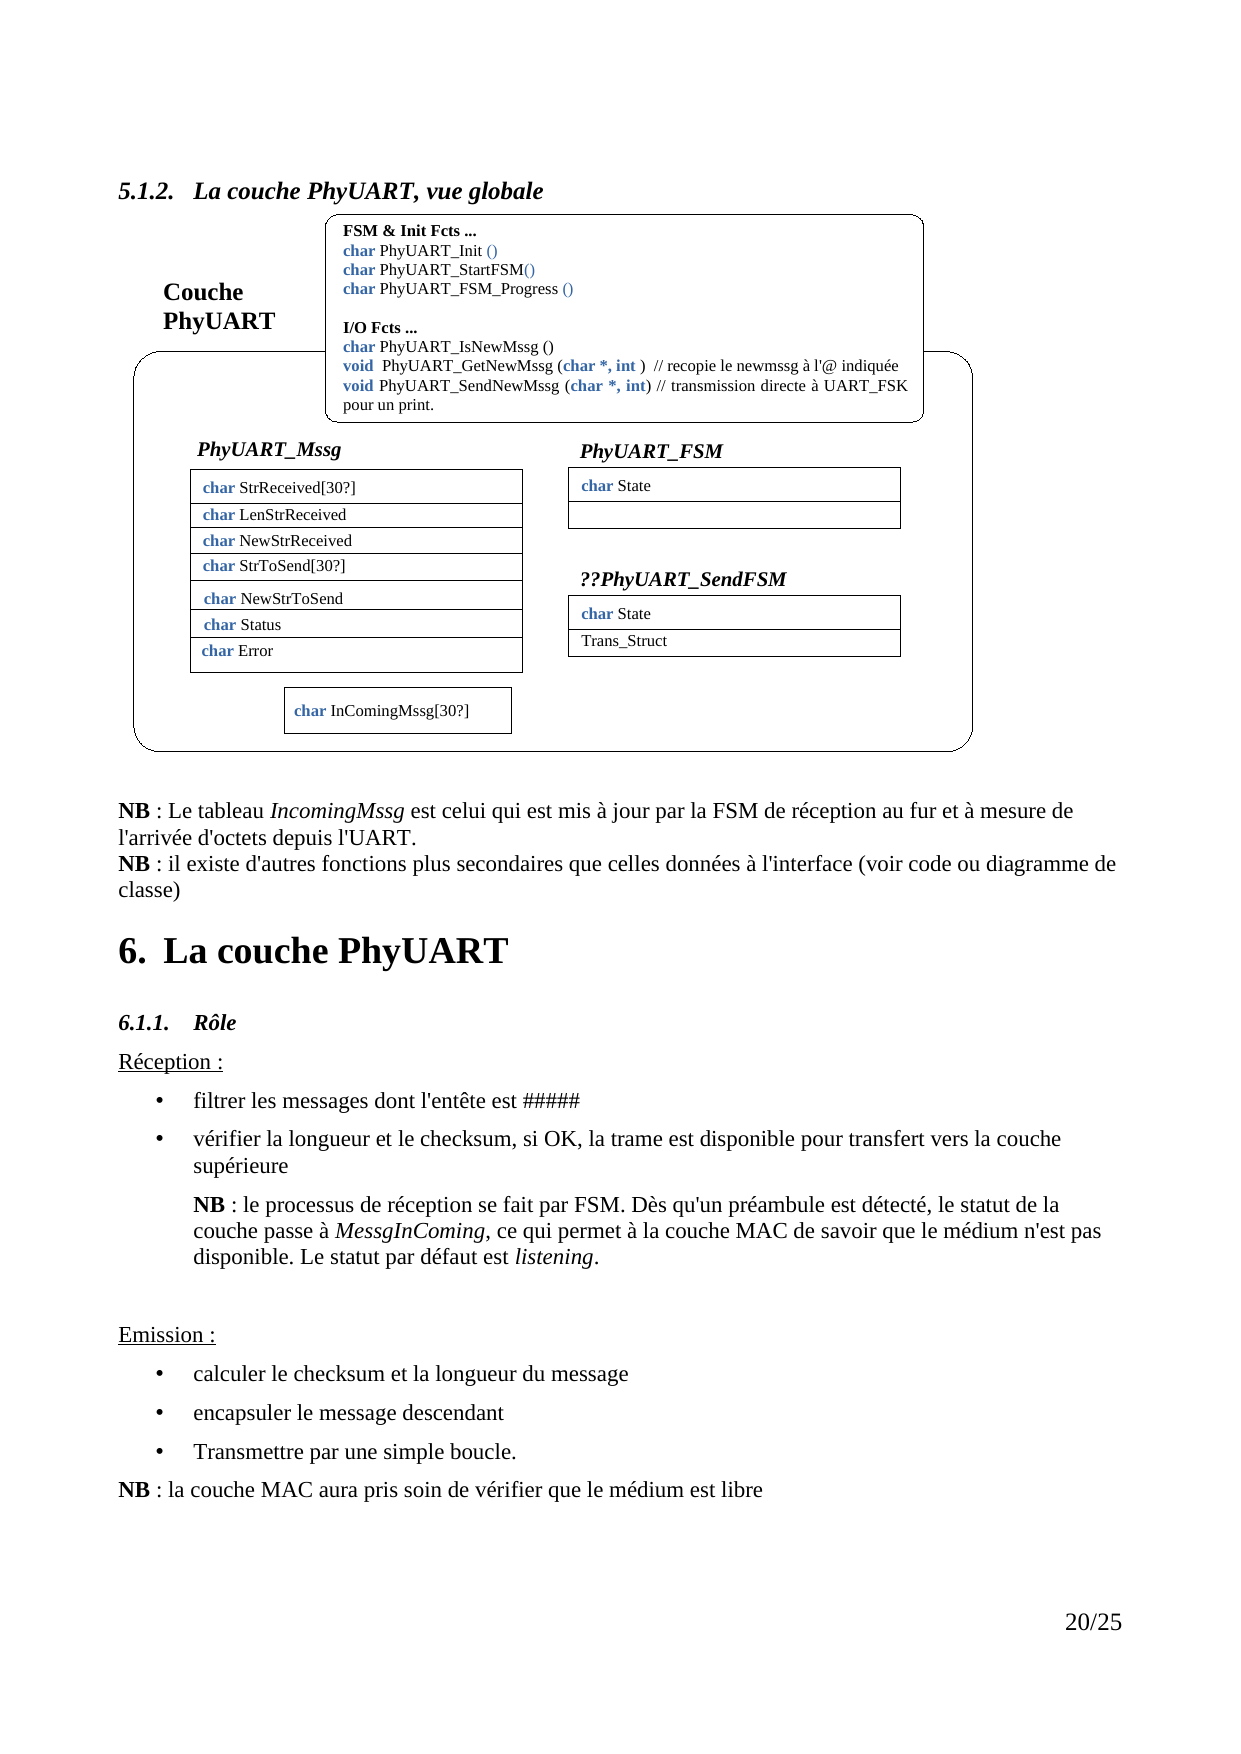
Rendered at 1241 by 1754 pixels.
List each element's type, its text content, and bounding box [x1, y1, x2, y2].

subtitle Rôle [118, 1009, 1122, 1035]
list Transmettre par une simple boucle. [156, 1438, 1122, 1464]
text Emission : [118, 1321, 1122, 1347]
list calculer le checksum et la longueur du message [156, 1360, 1122, 1386]
subtitle La couche PhyUART [118, 928, 1122, 971]
list NB : le processus de réception se fait par FSM. Dès qu'un préambule est détecté, le statut de la couche passe à MessgInComing, ce qui permet à la couche MAC de savoir que le médium n'est pas disponible. Le statut par défaut est listening. [156, 1191, 1122, 1270]
text NB : la couche MAC aura pris soin de vérifier que le médium est libre [118, 1477, 1122, 1503]
list vérifier la longueur et le checksum, si OK, la trame est disponible pour transfert vers la couche supérieure [156, 1126, 1122, 1178]
subtitle La couche PhyUART, vue globale [118, 176, 1122, 205]
list filtrer les messages dont l'entête est ##### [156, 1087, 1122, 1113]
text NB : Le tableau IncomingMssg est celui qui est mis à jour par la FSM de réception au fur et à mesure de l'arrivée d'octets depuis l'UART. [118, 797, 1122, 850]
text NB : il existe d'autres fonctions plus secondaires que celles données à l'interface (voir code ou diagramme de classe) [118, 850, 1122, 903]
text Réception : [118, 1048, 1122, 1074]
list encapsuler le message descendant [156, 1399, 1122, 1425]
